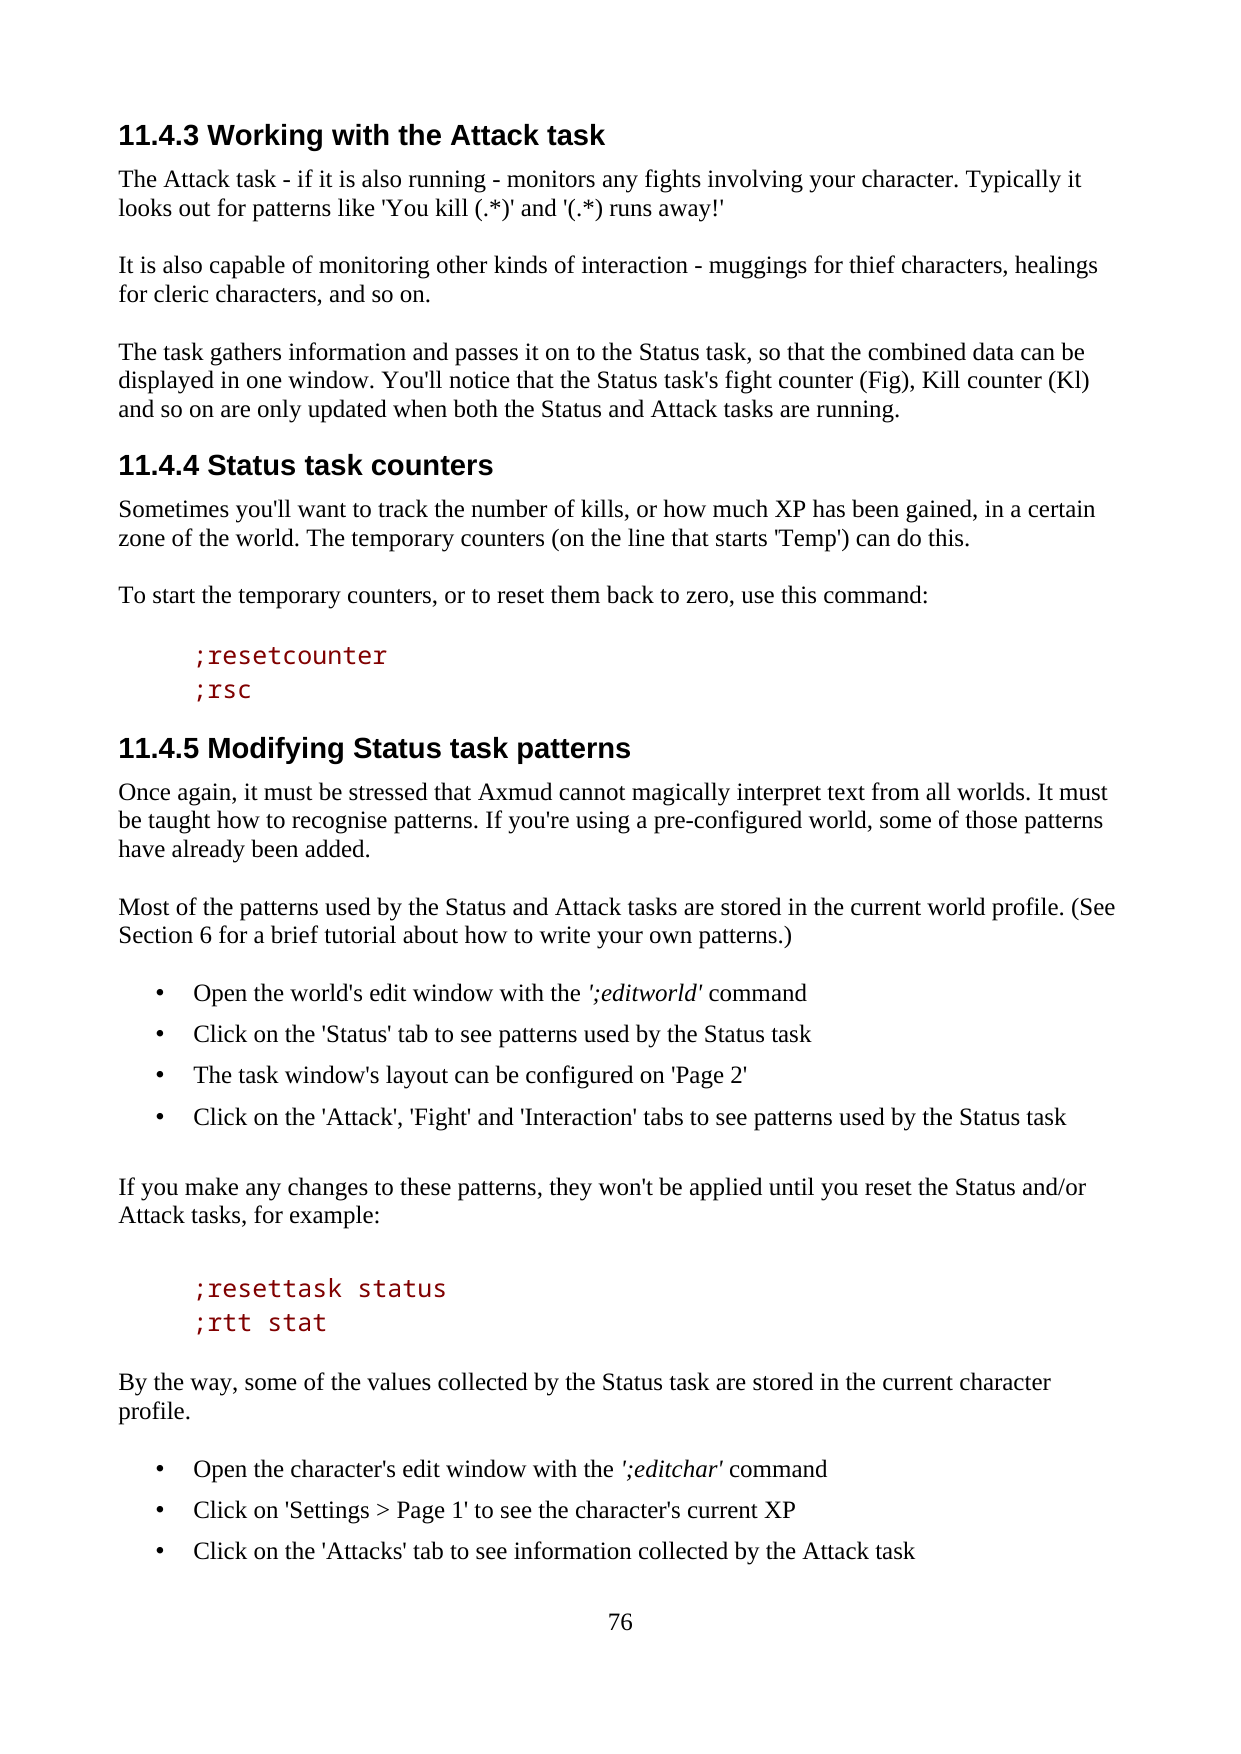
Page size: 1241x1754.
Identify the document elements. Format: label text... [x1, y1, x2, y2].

text It is also capable of monitoring other kinds of interaction - muggings for thief characters, healings for cleric characters, and so on. [118, 250, 1122, 308]
text Most of the patterns used by the Status and Attack tasks are stored in the current world profile. (See Section 6 for a brief tutorial about how to write your own patterns.) [118, 892, 1122, 949]
text ;resetcounter [118, 638, 1122, 672]
list Open the world's edit window with the ';editworld' command [156, 978, 1122, 1007]
text The Attack task - if it is also running - monitors any fights involving your character. Typically it looks out for patterns like 'You kill (.*)' and '(.*) runs away!' [118, 164, 1122, 222]
list The task window's layout can be configured on 'Page 2' [156, 1061, 1122, 1089]
list Click on 'Settings > Page 1' to see the character's current XP [156, 1495, 1122, 1524]
text ;rtt stat [118, 1305, 1122, 1339]
text To start the temporary counters, or to reset them back to zero, use this command: [118, 580, 1122, 609]
text Sometimes you'll want to track the number of kills, or how much XP has been gained, in a certain zone of the world. The temporary counters (on the line that starts 'Temp') can do this. [118, 494, 1122, 551]
text ;resettask status [118, 1271, 1122, 1305]
subtitle 11.4.4 Status task counters [118, 448, 1122, 481]
text If you make any changes to these patterns, they won't be applied until you reset the Status and/or Attack tasks, for example: [118, 1172, 1122, 1229]
text By the way, some of the values collected by the Status task are stored in the current character profile. [118, 1367, 1122, 1425]
list Open the character's edit window with the ';editchar' command [156, 1454, 1122, 1482]
text Once again, it must be stressed that Axmud cannot magically interpret text from all worlds. It must be taught how to recognise patterns. If you're using a pre-configured world, some of those patterns have already been added. [118, 777, 1122, 863]
list Click on the 'Attack', 'Fight' and 'Interaction' tabs to see patterns used by the Status task [156, 1102, 1122, 1131]
subtitle 11.4.3 Working with the Attack task [118, 118, 1122, 152]
text The task gathers information and passes it on to the Status task, so that the combined data can be displayed in one window. You'll notice that the Status task's fight counter (Fig), Kill counter (Kl) and so on are only updated when both the Status and Attack tasks are running. [118, 337, 1122, 423]
list Click on the 'Status' tab to see patterns used by the Status task [156, 1019, 1122, 1048]
text ;rsc [118, 672, 1122, 706]
subtitle 11.4.5 Modifying Status task patterns [118, 731, 1122, 764]
list Click on the 'Attacks' tab to see information collected by the Attack task [156, 1536, 1122, 1565]
